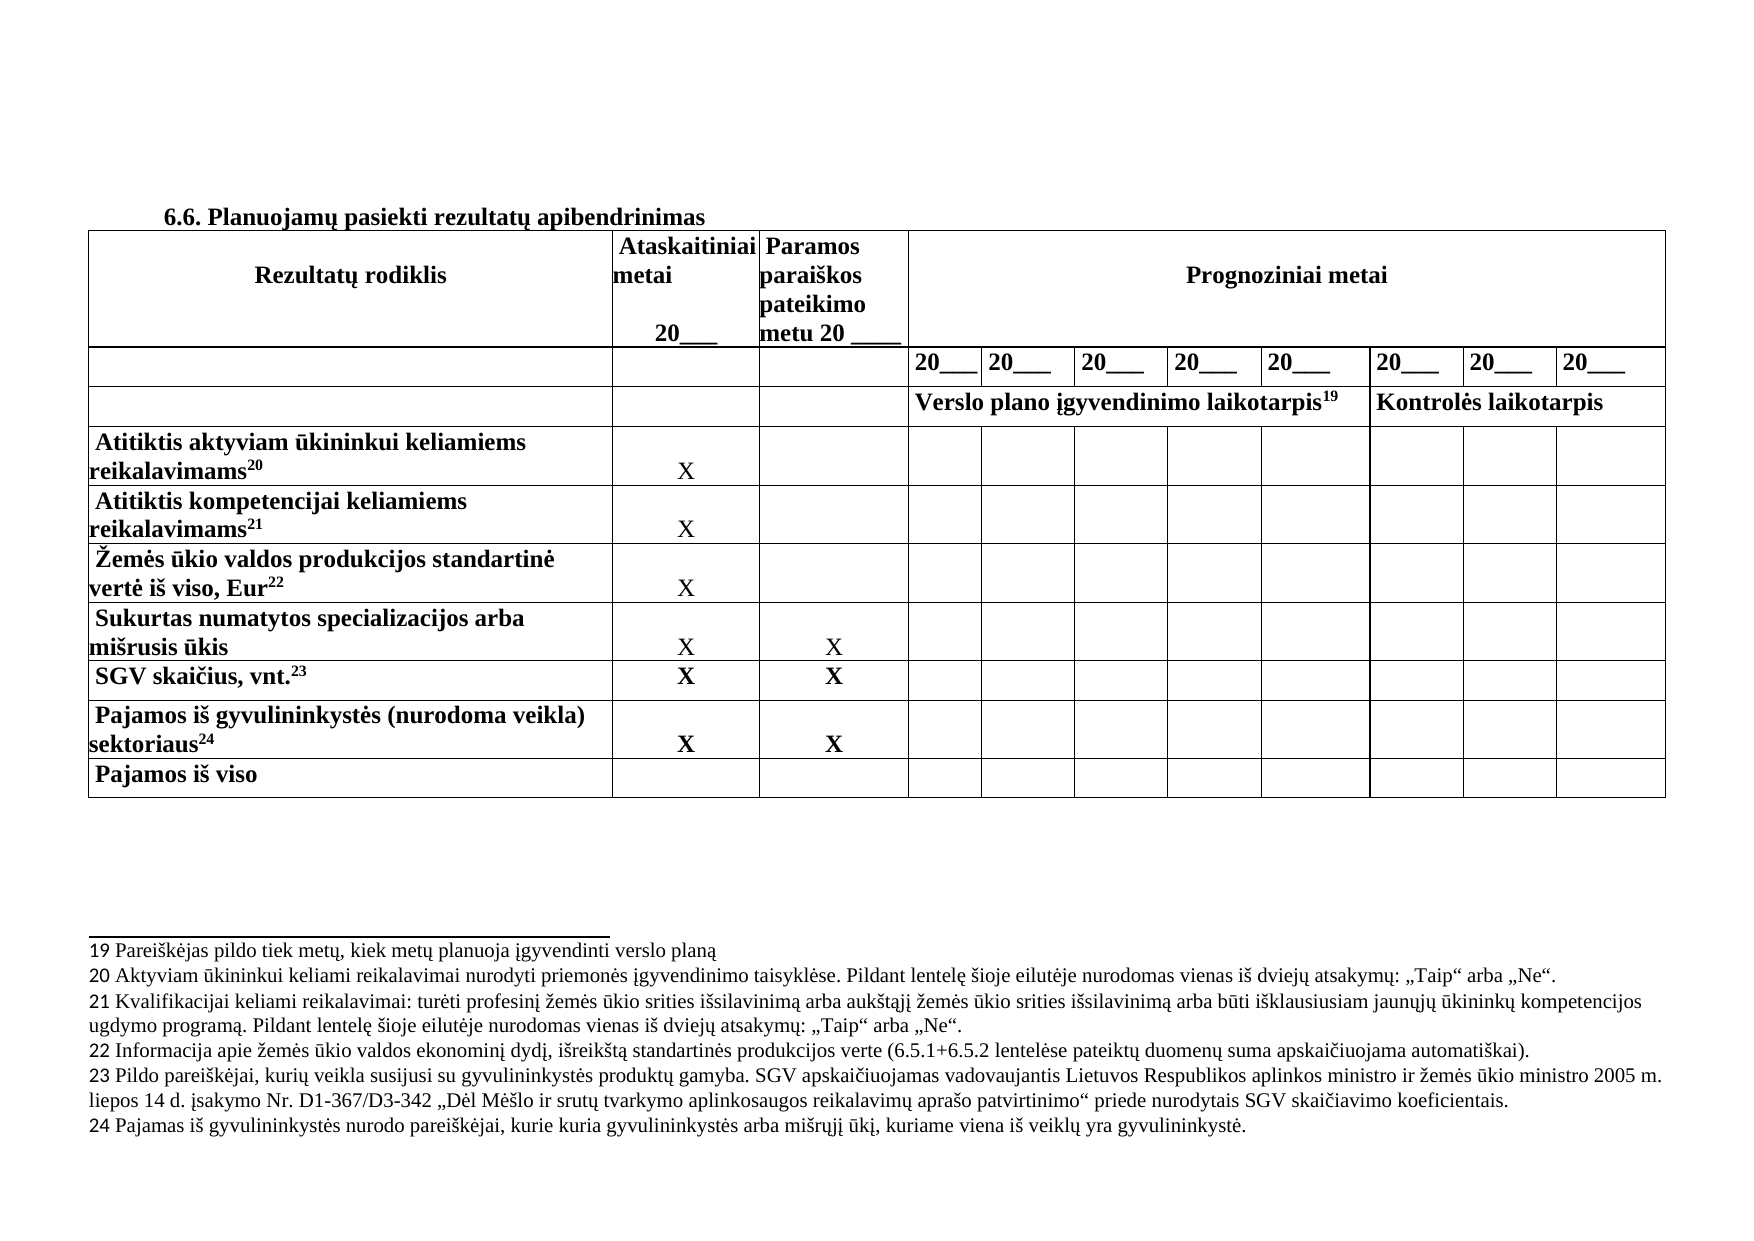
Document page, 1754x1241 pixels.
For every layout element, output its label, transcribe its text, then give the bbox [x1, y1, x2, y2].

table_cell [1371, 603, 1463, 660]
table_cell [613, 348, 759, 386]
table_cell [1371, 661, 1463, 699]
table_cell [1371, 427, 1463, 485]
table_cell [909, 701, 981, 758]
table_cell [1168, 544, 1261, 602]
table_cell [1262, 661, 1369, 699]
table_cell [909, 486, 981, 543]
table_cell Pajamos iš viso [89, 759, 612, 797]
table_cell Kontrolės laikotarpis [1371, 387, 1665, 426]
table_cell [1168, 603, 1261, 660]
table_header Rezultatų rodiklis [89, 231, 612, 346]
table_cell Atitiktis aktyviam ūkininkui keliamiems reikalavimams [89, 427, 612, 485]
table_cell [1262, 759, 1369, 797]
table_cell [1464, 486, 1556, 543]
table_cell [760, 544, 908, 602]
table_cell [1464, 759, 1556, 797]
table_cell X [613, 661, 759, 699]
table_cell X [760, 661, 908, 699]
table_cell 20___ [1262, 348, 1369, 386]
table_cell [982, 544, 1074, 602]
table_cell [1371, 486, 1463, 543]
table_cell 20___ [1075, 348, 1167, 386]
table_cell [1371, 701, 1463, 758]
table_cell [1557, 427, 1665, 485]
table_cell [760, 759, 908, 797]
table_cell Sukurtas numatytos specializacijos arba mišrusis ūkis [89, 603, 612, 660]
table_cell [1075, 544, 1167, 602]
table_cell [1168, 486, 1261, 543]
table_cell [1075, 486, 1167, 543]
table_cell 20___ [909, 348, 981, 386]
text 6.6. Planuojamų pasiekti rezultatų apibendrinimas [89, 201, 1665, 230]
table_cell X [760, 701, 908, 758]
table_cell [1168, 427, 1261, 485]
table_cell [982, 603, 1074, 660]
table_cell [1168, 661, 1261, 699]
table_cell X [613, 544, 759, 602]
table_cell Pajamos iš gyvulininkystės (nurodoma veikla) sektoriaus [89, 701, 612, 758]
table_cell [1557, 544, 1665, 602]
table_cell [1262, 603, 1369, 660]
table_cell X [613, 427, 759, 485]
table_cell [1464, 661, 1556, 699]
table_cell [909, 427, 981, 485]
table_cell [1168, 759, 1261, 797]
table_cell 20___ [1168, 348, 1261, 386]
table_cell Verslo plano įgyvendinimo laikotarpis [909, 387, 1369, 426]
table_header Ataskaitiniai metai 20___ [613, 231, 759, 346]
table_cell [1464, 427, 1556, 485]
table_cell [1557, 486, 1665, 543]
table_cell [1075, 759, 1167, 797]
table_cell [1464, 603, 1556, 660]
table_cell [760, 427, 908, 485]
table_cell [909, 759, 981, 797]
table_cell Žemės ūkio valdos produkcijos standartinė vertė iš viso, Eur [89, 544, 612, 602]
table_cell [1262, 701, 1369, 758]
table_cell Atitiktis kompetencijai keliamiems reikalavimams [89, 486, 612, 543]
table_cell [1075, 701, 1167, 758]
table_cell 20___ [1464, 348, 1556, 386]
table_cell [909, 603, 981, 660]
table_cell X [613, 486, 759, 543]
table_cell [909, 661, 981, 699]
table_cell [982, 661, 1074, 699]
table_cell [760, 348, 908, 386]
table_cell [982, 427, 1074, 485]
table_cell [760, 387, 908, 426]
table_cell [1557, 661, 1665, 699]
table_cell 20___ [982, 348, 1074, 386]
table_cell [982, 701, 1074, 758]
table_cell [1464, 544, 1556, 602]
table_cell [982, 486, 1074, 543]
table_cell [1371, 544, 1463, 602]
table_cell [1075, 603, 1167, 660]
table_header Paramos paraiškos pateikimo metu 20 ____ [760, 231, 908, 346]
table_cell [1557, 759, 1665, 797]
table_cell [1262, 427, 1369, 485]
table_cell [760, 486, 908, 543]
table_cell [1557, 603, 1665, 660]
table_cell X [613, 701, 759, 758]
table_cell [89, 387, 612, 426]
table_cell [1464, 701, 1556, 758]
table_cell [1262, 544, 1369, 602]
table_cell [1557, 701, 1665, 758]
table_cell [89, 348, 612, 386]
table_cell 20___ [1557, 348, 1665, 386]
table_cell [1075, 661, 1167, 699]
table_cell [613, 387, 759, 426]
table_cell 20___ [1371, 348, 1463, 386]
table_cell [1075, 427, 1167, 485]
table_cell [909, 544, 981, 602]
table_cell [1168, 701, 1261, 758]
table_cell [613, 759, 759, 797]
table_cell X [760, 603, 908, 660]
table_cell X [613, 603, 759, 660]
table_header Prognoziniai metai [909, 231, 1665, 346]
table_cell [1262, 486, 1369, 543]
table_cell SGV skaičius, vnt. [89, 661, 612, 699]
table_cell [1371, 759, 1463, 797]
table_cell [982, 759, 1074, 797]
